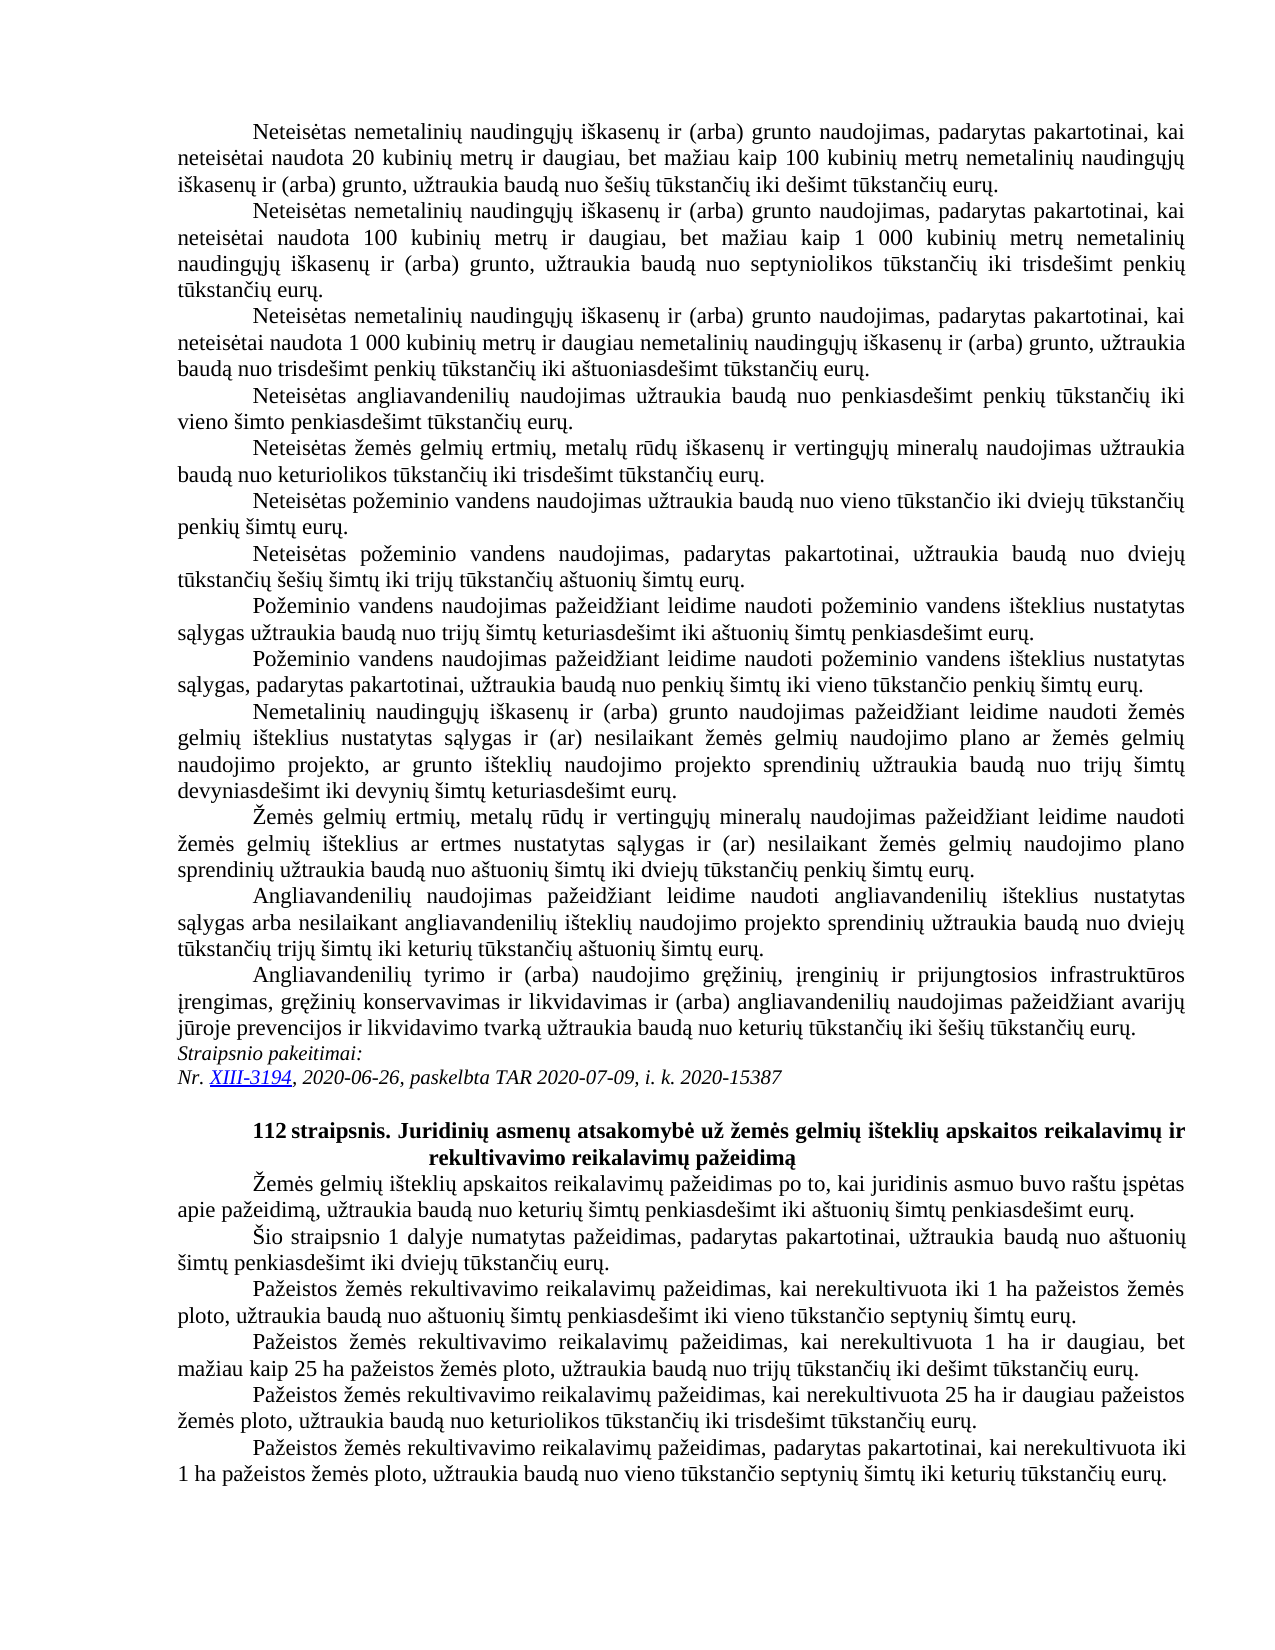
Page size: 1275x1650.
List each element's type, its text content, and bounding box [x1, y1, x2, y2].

text Žemės gelmių išteklių apskaitos reikalavimų pažeidimas po to, kai juridinis asmuo buvo raštu įspėtas apie pažeidimą, užtraukia baudą nuo keturių šimtų penkiasdešimt iki aštuonių šimtų penkiasdešimt eurų. [177, 1170, 1186, 1223]
text Pažeistos žemės rekultivavimo reikalavimų pažeidimas, kai nerekultivuota 25 ha ir daugiau pažeistos žemės ploto, užtraukia baudą nuo keturiolikos tūkstančių iki trisdešimt tūkstančių eurų. [177, 1381, 1186, 1434]
text Nemetalinių naudingųjų iškasenų ir (arba) grunto naudojimas pažeidžiant leidime naudoti žemės gelmių išteklius nustatytas sąlygas ir (ar) nesilaikant žemės gelmių naudojimo plano ar žemės gelmių naudojimo projekto, ar grunto išteklių naudojimo projekto sprendinių užtraukia baudą nuo trijų šimtų devyniasdešimt iki devynių šimtų keturiasdešimt eurų. [177, 698, 1186, 803]
text Neteisėtas požeminio vandens naudojimas, padarytas pakartotinai, užtraukia baudą nuo dviejų tūkstančių šešių šimtų iki trijų tūkstančių aštuonių šimtų eurų. [177, 540, 1186, 592]
text Žemės gelmių ertmių, metalų rūdų ir vertingųjų mineralų naudojimas pažeidžiant leidime naudoti žemės gelmių išteklius ar ertmes nustatytas sąlygas ir (ar) nesilaikant žemės gelmių naudojimo plano sprendinių užtraukia baudą nuo aštuonių šimtų iki dviejų tūkstančių penkių šimtų eurų. [177, 803, 1186, 882]
text Neteisėtas angliavandenilių naudojimas užtraukia baudą nuo penkiasdešimt penkių tūkstančių iki vieno šimto penkiasdešimt tūkstančių eurų. [177, 382, 1186, 434]
text Pažeistos žemės rekultivavimo reikalavimų pažeidimas, kai nerekultivuota iki 1 ha pažeistos žemės ploto, užtraukia baudą nuo aštuonių šimtų penkiasdešimt iki vieno tūkstančio septynių šimtų eurų. [177, 1276, 1186, 1328]
text Neteisėtas nemetalinių naudingųjų iškasenų ir (arba) grunto naudojimas, padarytas pakartotinai, kai neteisėtai naudota 1 000 kubinių metrų ir daugiau nemetalinių naudingųjų iškasenų ir (arba) grunto, užtraukia baudą nuo trisdešimt penkių tūkstančių iki aštuoniasdešimt tūkstančių eurų. [177, 303, 1186, 382]
text Nr. XIII-3194, 2020-06-26, paskelbta TAR 2020-07-09, i. k. 2020-15387 [177, 1064, 1186, 1089]
text Angliavandenilių naudojimas pažeidžiant leidime naudoti angliavandenilių išteklius nustatytas sąlygas arba nesilaikant angliavandenilių išteklių naudojimo projekto sprendinių užtraukia baudą nuo dviejų tūkstančių trijų šimtų iki keturių tūkstančių aštuonių šimtų eurų. [177, 882, 1186, 961]
text Neteisėtas nemetalinių naudingųjų iškasenų ir (arba) grunto naudojimas, padarytas pakartotinai, kai neteisėtai naudota 100 kubinių metrų ir daugiau, bet mažiau kaip 1 000 kubinių metrų nemetalinių naudingųjų iškasenų ir (arba) grunto, užtraukia baudą nuo septyniolikos tūkstančių iki trisdešimt penkių tūkstančių eurų. [177, 197, 1186, 303]
text Neteisėtas nemetalinių naudingųjų iškasenų ir (arba) grunto naudojimas, padarytas pakartotinai, kai neteisėtai naudota 20 kubinių metrų ir daugiau, bet mažiau kaip 100 kubinių metrų nemetalinių naudingųjų iškasenų ir (arba) grunto, užtraukia baudą nuo šešių tūkstančių iki dešimt tūkstančių eurų. [177, 118, 1186, 197]
text Požeminio vandens naudojimas pažeidžiant leidime naudoti požeminio vandens išteklius nustatytas sąlygas, padarytas pakartotinai, užtraukia baudą nuo penkių šimtų iki vieno tūkstančio penkių šimtų eurų. [177, 645, 1186, 698]
text Angliavandenilių tyrimo ir (arba) naudojimo gręžinių, įrenginių ir prijungtosios infrastruktūros įrengimas, gręžinių konservavimas ir likvidavimas ir (arba) angliavandenilių naudojimas pažeidžiant avarijų jūroje prevencijos ir likvidavimo tvarką užtraukia baudą nuo keturių tūkstančių iki šešių tūkstančių eurų. [177, 961, 1186, 1041]
text Požeminio vandens naudojimas pažeidžiant leidime naudoti požeminio vandens išteklius nustatytas sąlygas užtraukia baudą nuo trijų šimtų keturiasdešimt iki aštuonių šimtų penkiasdešimt eurų. [177, 592, 1186, 645]
text Pažeistos žemės rekultivavimo reikalavimų pažeidimas, padarytas pakartotinai, kai nerekultivuota iki 1 ha pažeistos žemės ploto, užtraukia baudą nuo vieno tūkstančio septynių šimtų iki keturių tūkstančių eurų. [177, 1434, 1186, 1486]
text Neteisėtas žemės gelmių ertmių, metalų rūdų iškasenų ir vertingųjų mineralų naudojimas užtraukia baudą nuo keturiolikos tūkstančių iki trisdešimt tūkstančių eurų. [177, 434, 1186, 487]
text Straipsnio pakeitimai: [177, 1041, 1186, 1064]
text Neteisėtas požeminio vandens naudojimas užtraukia baudą nuo vieno tūkstančio iki dviejų tūkstančių penkių šimtų eurų. [177, 487, 1186, 540]
text Pažeistos žemės rekultivavimo reikalavimų pažeidimas, kai nerekultivuota 1 ha ir daugiau, bet mažiau kaip 25 ha pažeistos žemės ploto, užtraukia baudą nuo trijų tūkstančių iki dešimt tūkstančių eurų. [177, 1328, 1186, 1381]
text 112 straipsnis. Juridinių asmenų atsakomybė už žemės gelmių išteklių apskaitos reikalavimų ir rekultivavimo reikalavimų pažeidimą [252, 1117, 1186, 1170]
text Šio straipsnio 1 dalyje numatytas pažeidimas, padarytas pakartotinai, užtraukia baudą nuo aštuonių šimtų penkiasdešimt iki dviejų tūkstančių eurų. [177, 1223, 1186, 1276]
